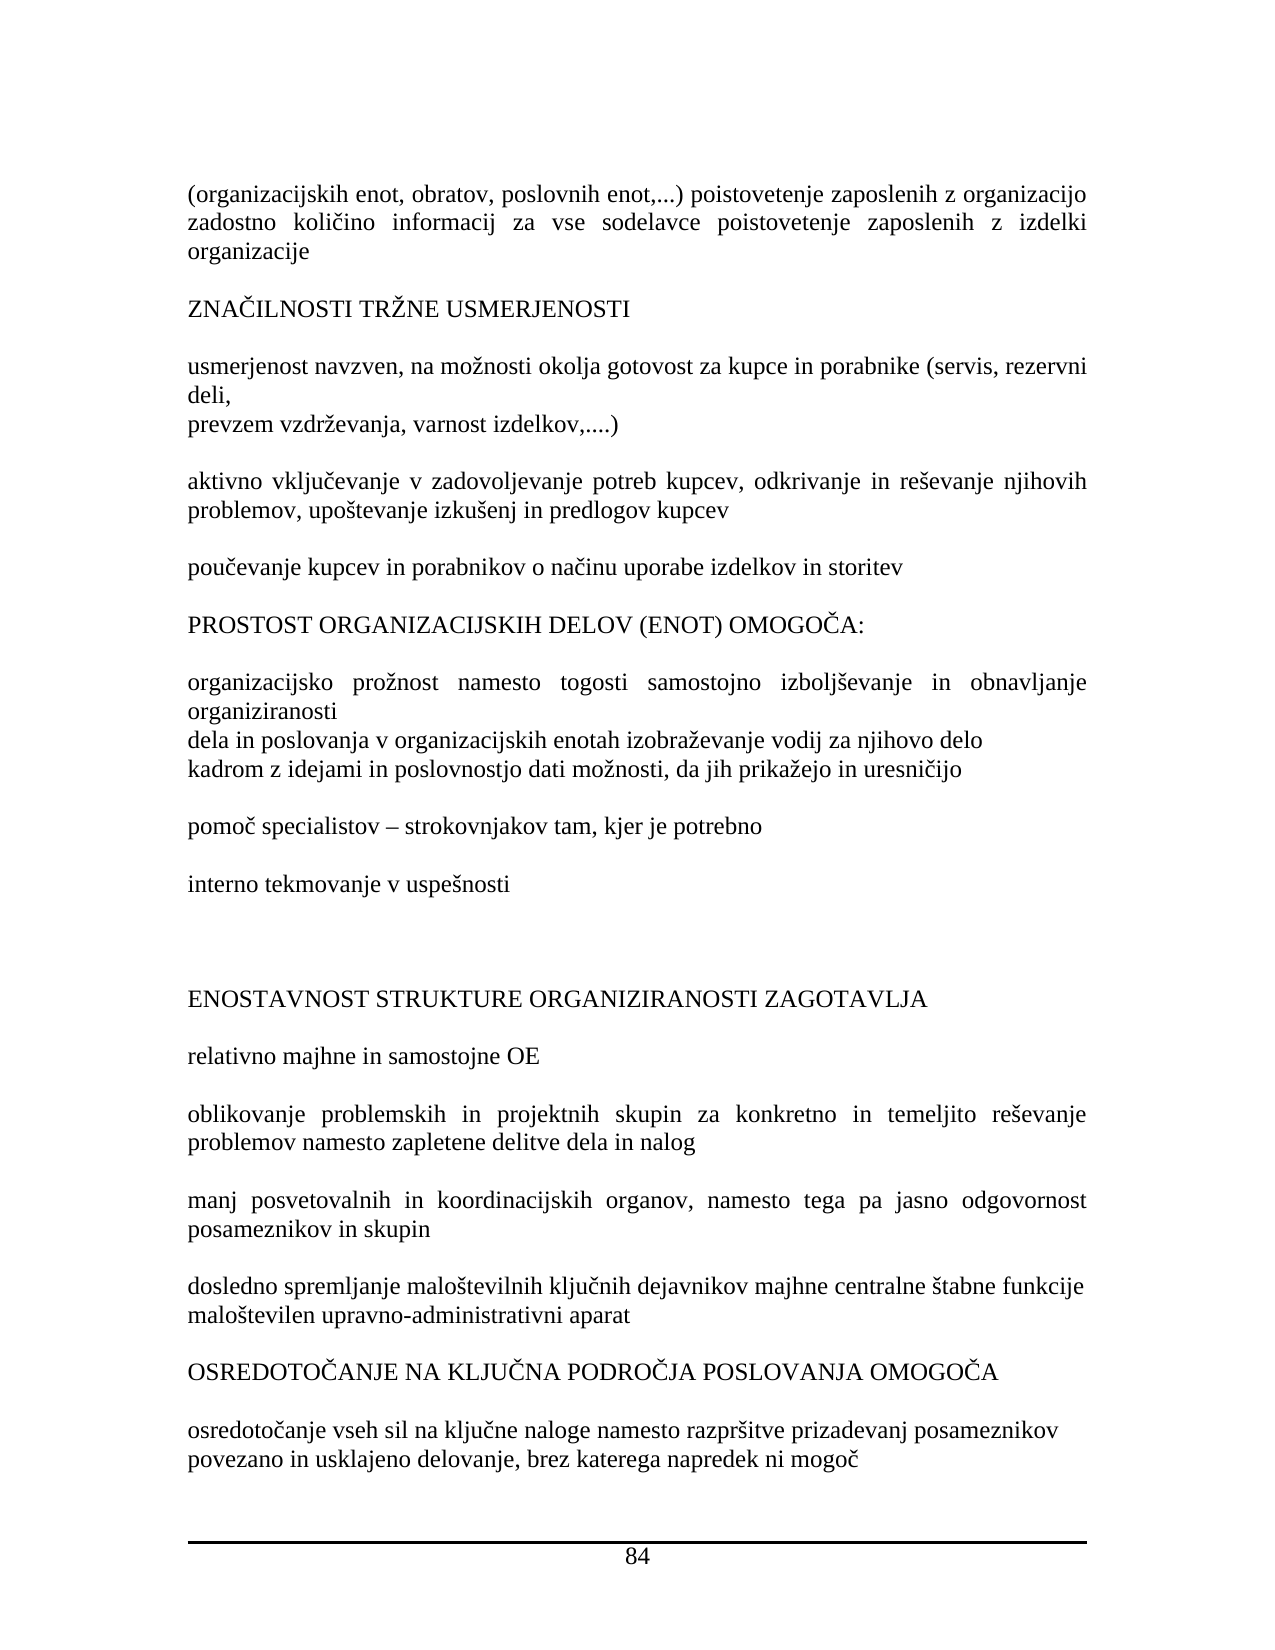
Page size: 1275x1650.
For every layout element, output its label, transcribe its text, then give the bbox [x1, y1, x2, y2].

text maloštevilen upravno-administrativni aparat [187, 1300, 1087, 1329]
text ZNAČILNOSTI TRŽNE USMERJENOSTI [187, 294, 1087, 322]
text usmerjenost navzven, na možnosti okolja gotovost za kupce in porabnike (servis, rezervni deli, [187, 351, 1087, 409]
text oblikovanje problemskih in projektnih skupin za konkretno in temeljito reševanje problemov namesto zapletene delitve dela in nalog [187, 1099, 1087, 1156]
text ENOSTAVNOST STRUKTURE ORGANIZIRANOSTI ZAGOTAVLJA [187, 984, 1087, 1012]
text dela in poslovanja v organizacijskih enotah izobraževanje vodij za njihovo delo [187, 725, 1087, 754]
text interno tekmovanje v uspešnosti [187, 869, 1087, 897]
text povezano in usklajeno delovanje, brez katerega napredek ni mogoč [187, 1444, 1087, 1472]
text relativno majhne in samostojne OE [187, 1041, 1087, 1070]
text PROSTOST ORGANIZACIJSKIH DELOV (ENOT) OMOGOČA: [187, 610, 1087, 639]
text (organizacijskih enot, obratov, poslovnih enot,...) poistovetenje zaposlenih z organizacijo zadostno količino informacij za vse sodelavce poistovetenje zaposlenih z izdelki organizacije [187, 179, 1087, 265]
text pomoč specialistov – strokovnjakov tam, kjer je potrebno [187, 811, 1087, 840]
text dosledno spremljanje maloštevilnih ključnih dejavnikov majhne centralne štabne funkcije [187, 1271, 1087, 1300]
text organizacijsko prožnost namesto togosti samostojno izboljševanje in obnavljanje organiziranosti [187, 667, 1087, 725]
text poučevanje kupcev in porabnikov o načinu uporabe izdelkov in storitev [187, 552, 1087, 581]
text manj posvetovalnih in koordinacijskih organov, namesto tega pa jasno odgovornost posameznikov in skupin [187, 1185, 1087, 1242]
text OSREDOTOČANJE NA KLJUČNA PODROČJA POSLOVANJA OMOGOČA [187, 1357, 1087, 1386]
text prevzem vzdrževanja, varnost izdelkov,....) [187, 409, 1087, 437]
text osredotočanje vseh sil na ključne naloge namesto razpršitve prizadevanj posameznikov [187, 1415, 1087, 1444]
text kadrom z idejami in poslovnostjo dati možnosti, da jih prikažejo in uresničijo [187, 754, 1087, 782]
text aktivno vključevanje v zadovoljevanje potreb kupcev, odkrivanje in reševanje njihovih problemov, upoštevanje izkušenj in predlogov kupcev [187, 466, 1087, 524]
